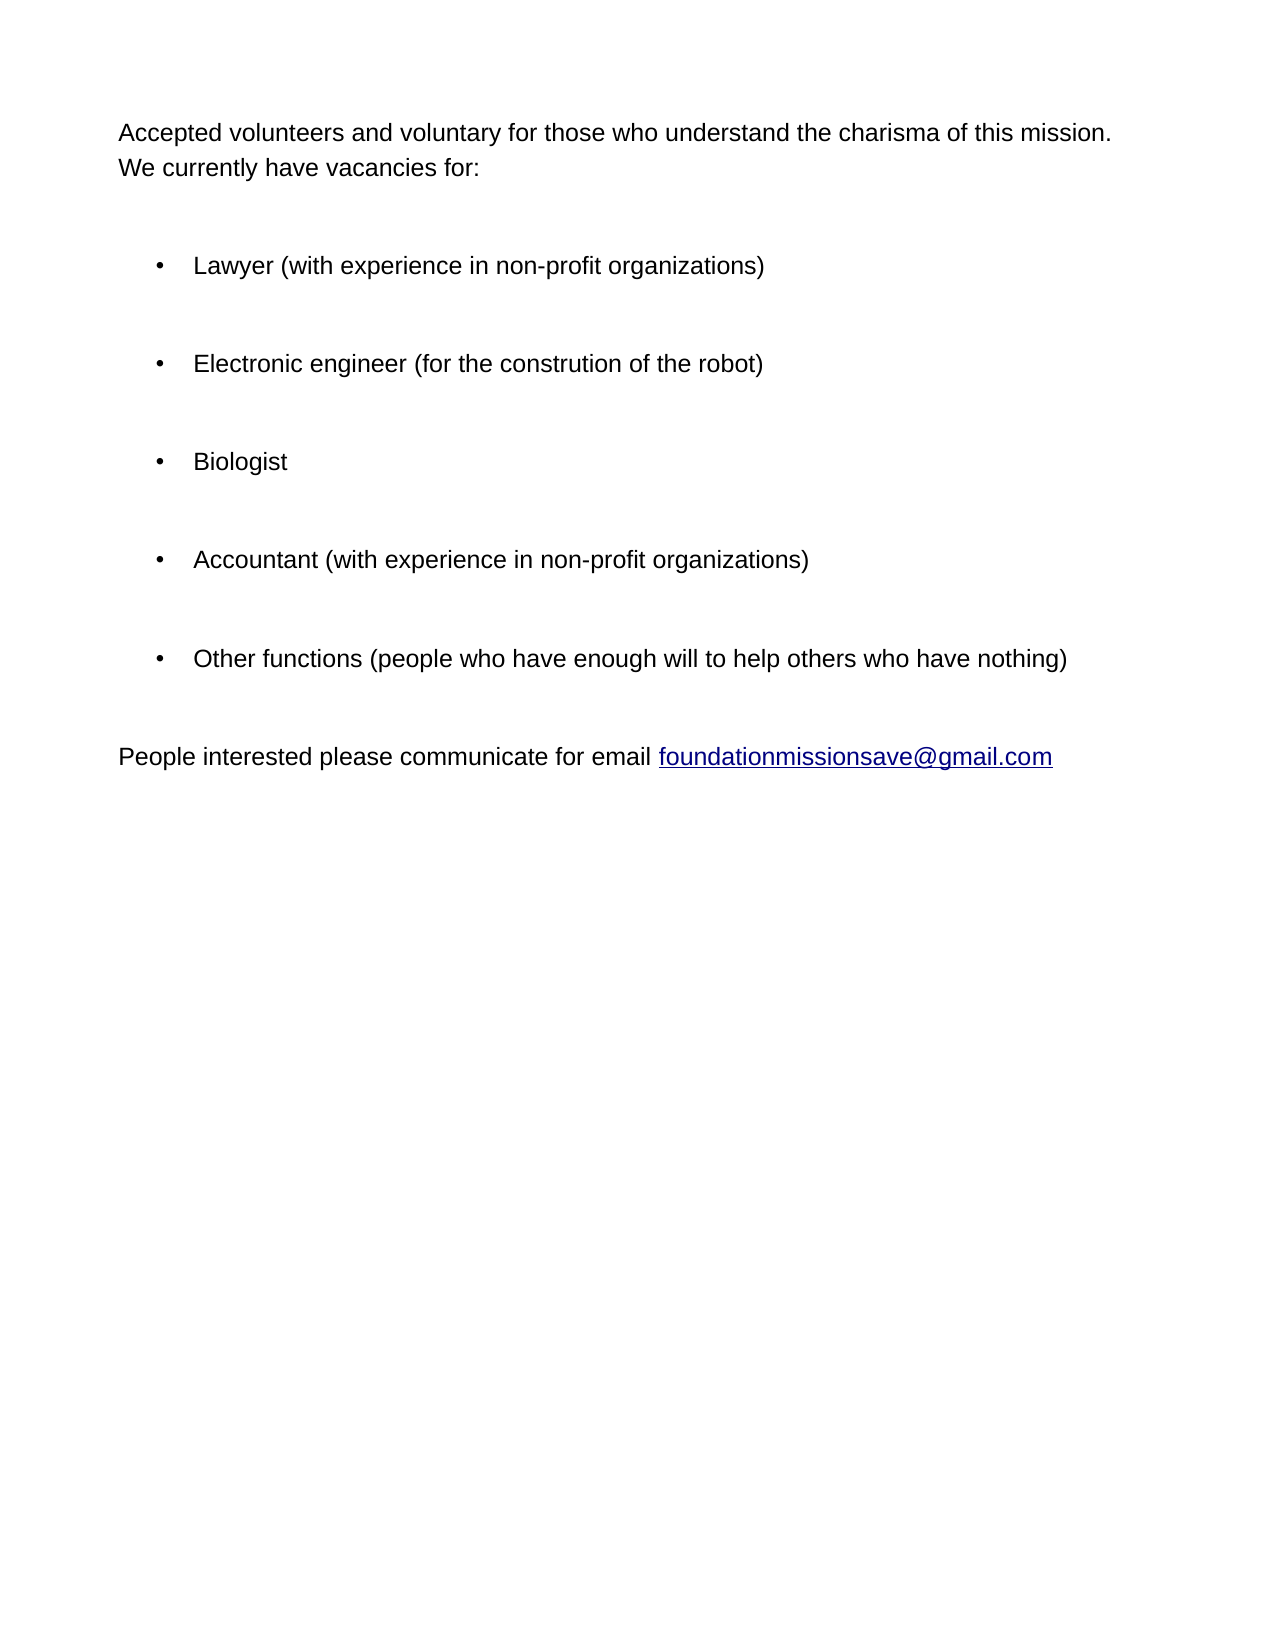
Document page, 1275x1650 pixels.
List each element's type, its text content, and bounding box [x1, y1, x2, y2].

list Lawyer (with experience in non-profit organizations) [156, 251, 1157, 279]
text Accepted volunteers and voluntary for those who understand the charisma of this mission. We currently have vacancies for: [118, 118, 1157, 181]
text People interested please communicate for email foundationmissionsave@gmail.com [118, 742, 1157, 771]
list Biologist [156, 447, 1157, 476]
list Electronic engineer (for the constrution of the robot) [156, 349, 1157, 378]
list Other functions (people who have enough will to help others who have nothing) [156, 644, 1157, 672]
list Accountant (with experience in non-profit organizations) [156, 545, 1157, 574]
